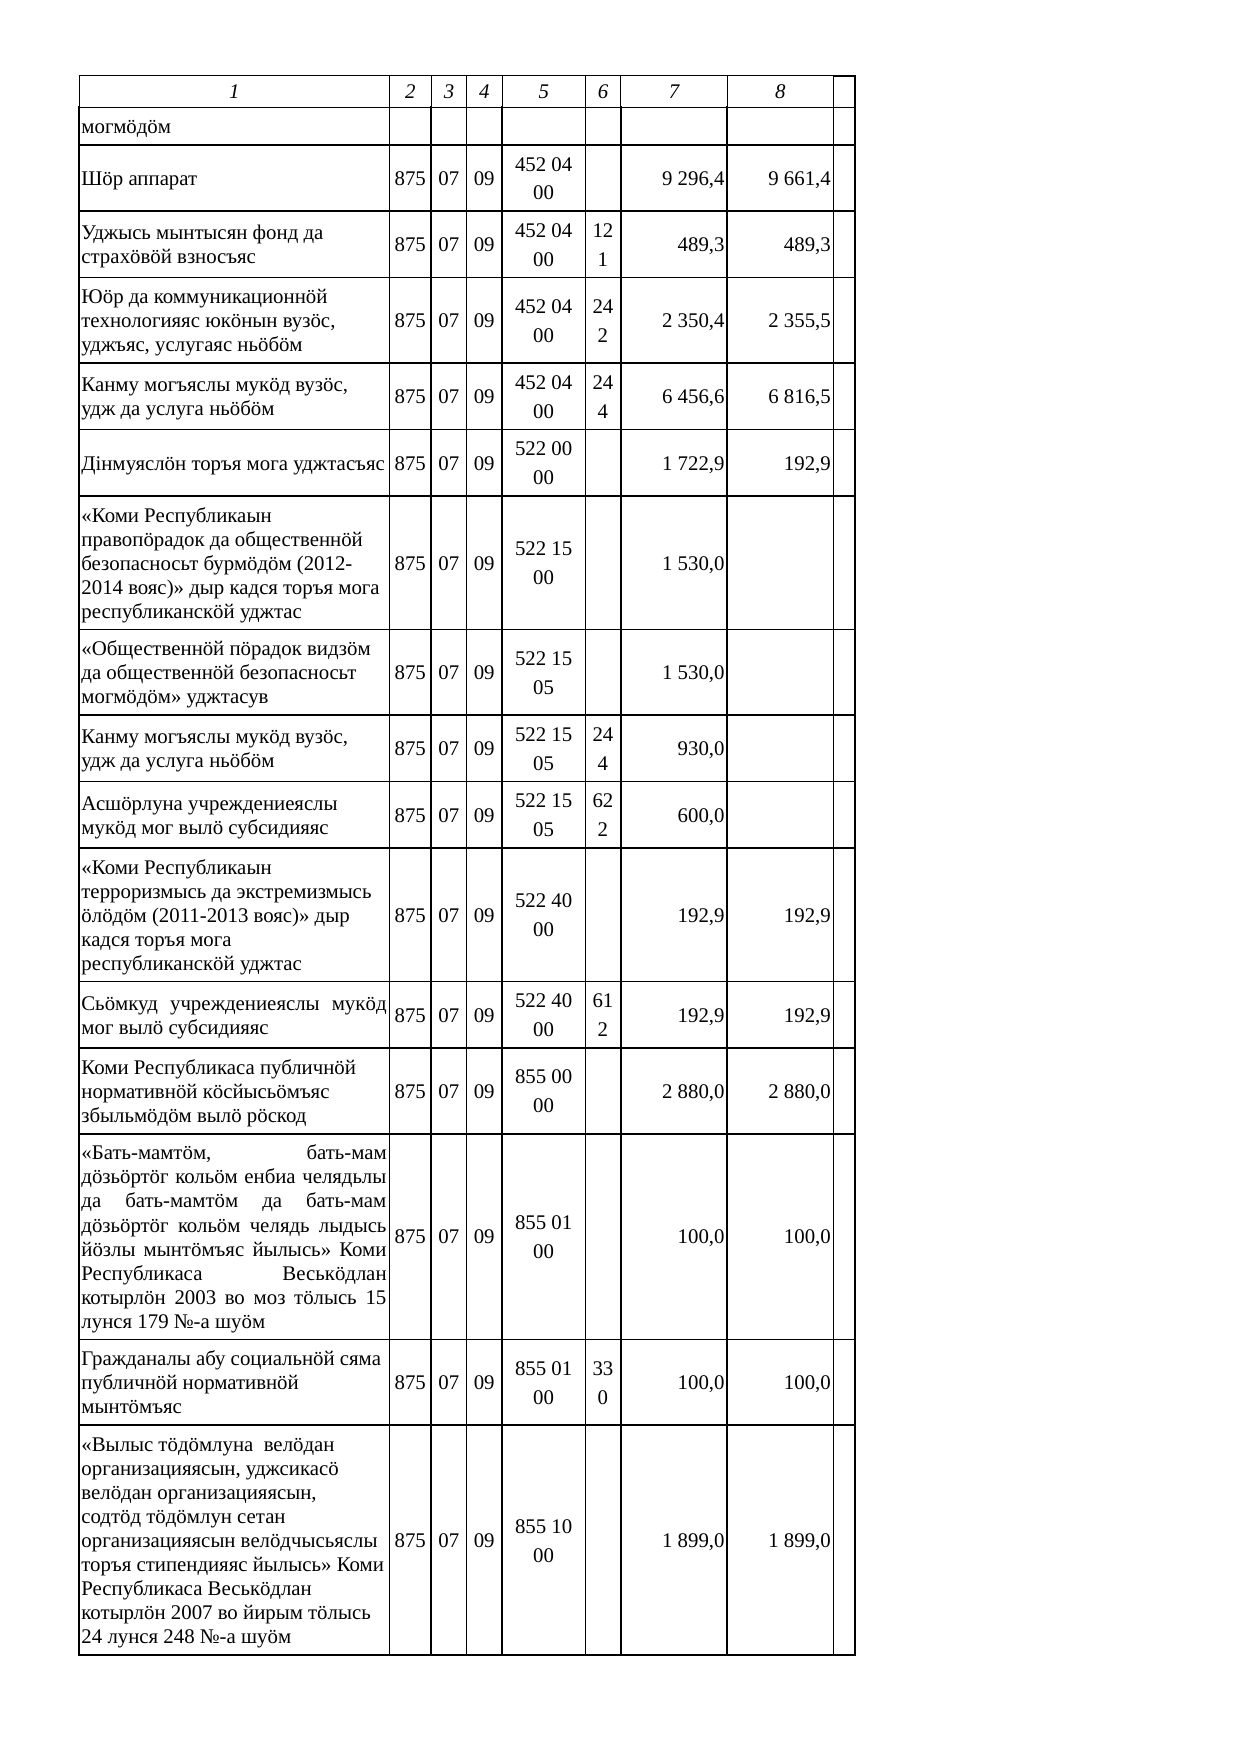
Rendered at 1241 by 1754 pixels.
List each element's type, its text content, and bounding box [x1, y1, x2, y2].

table_cell [586, 1135, 620, 1339]
table_cell 244 [586, 364, 620, 429]
table_cell «Вылыс тӧдӧмлуна велӧдан организацияясын, уджсикасӧ велӧдан организацияясын, содтӧд тӧдӧмлун сетан организацияясын велӧдчысьяслы торъя стипендияяс йылысь» Коми Республикаса Веськӧдлан котырлӧн 2007 во йирым тӧлысь 24 лунся 248 №-а шуӧм [80, 1426, 389, 1654]
table_cell Дінмуяслӧн торъя мога уджтасъяс [80, 430, 389, 495]
table_cell 09 [467, 849, 501, 981]
table_cell 09 [467, 782, 501, 847]
table_cell Сьӧмкуд учреждениеяслы мукӧд мог вылӧ субсидияяс [80, 982, 389, 1047]
table_cell 2 880,0 [728, 1049, 833, 1133]
table_header 3 [432, 76, 466, 106]
table_cell 452 04 00 [503, 364, 585, 429]
table_cell 244 [586, 716, 620, 781]
table_cell [586, 146, 620, 210]
table_cell 242 [586, 278, 620, 362]
table_cell 875 [390, 982, 430, 1047]
table_cell 522 00 00 [503, 430, 585, 495]
table_cell 9 296,4 [622, 146, 726, 210]
table_cell Канму могъяслы мукӧд вузӧс, удж да услуга ньӧбӧм [80, 364, 389, 429]
table_cell 855 10 00 [503, 1426, 585, 1654]
table_cell 100,0 [622, 1340, 726, 1424]
table_cell 875 [390, 1049, 430, 1133]
table_cell Коми Республикаса публичнӧй нормативнӧй кӧсйысьӧмъяс збыльмӧдӧм вылӧ рӧскод [80, 1049, 389, 1133]
table_cell [834, 1426, 854, 1654]
table_cell 09 [467, 1049, 501, 1133]
table_cell 09 [467, 146, 501, 210]
table_cell 600,0 [622, 782, 726, 847]
table_cell 2 355,5 [728, 278, 833, 362]
table_cell 875 [390, 497, 430, 629]
table_cell [834, 108, 854, 144]
table_cell 1 530,0 [622, 497, 726, 629]
table_cell [834, 364, 854, 429]
table_cell 07 [432, 430, 466, 495]
table_cell 855 01 00 [503, 1135, 585, 1339]
table_cell Шӧр аппарат [80, 146, 389, 210]
table_cell 07 [432, 1340, 466, 1424]
table_cell 1 899,0 [728, 1426, 833, 1654]
table_cell 489,3 [622, 212, 726, 277]
table_cell 875 [390, 1340, 430, 1424]
table_header 5 [503, 76, 585, 106]
table_cell 875 [390, 1426, 430, 1654]
table_cell 07 [432, 982, 466, 1047]
table_cell [467, 108, 501, 144]
table_cell [586, 849, 620, 981]
table_cell могмӧдӧм [80, 108, 389, 144]
table_cell 875 [390, 212, 430, 277]
table_cell [834, 716, 854, 781]
table_header 8 [728, 76, 833, 106]
table_cell Гражданалы абу социальнӧй сяма публичнӧй нормативнӧй мынтӧмъяс [80, 1340, 389, 1424]
table_cell [834, 146, 854, 210]
table_header [834, 77, 854, 106]
table_cell 07 [432, 782, 466, 847]
table_cell 612 [586, 982, 620, 1047]
table_cell 452 04 00 [503, 212, 585, 277]
table_cell 09 [467, 1340, 501, 1424]
table_cell 1 722,9 [622, 430, 726, 495]
table_cell 100,0 [728, 1340, 833, 1424]
table_cell 522 15 05 [503, 782, 585, 847]
table_cell 875 [390, 364, 430, 429]
table_cell «Общественнӧй пӧрадок видзӧм да общественнӧй безопасносьт могмӧдӧм» уджтасув [80, 630, 389, 714]
table_cell [586, 1049, 620, 1133]
table_cell 192,9 [622, 982, 726, 1047]
table_cell [728, 108, 833, 144]
table_cell [622, 108, 726, 144]
table_header 1 [80, 76, 389, 106]
table_cell [834, 1135, 854, 1339]
table_cell 07 [432, 364, 466, 429]
table_cell 09 [467, 278, 501, 362]
table_cell Уджысь мынтысян фонд да страхӧвӧй взносъяс [80, 212, 389, 277]
table_cell [728, 716, 833, 781]
table_cell 09 [467, 982, 501, 1047]
table_cell 875 [390, 146, 430, 210]
table_cell 489,3 [728, 212, 833, 277]
table_header 4 [467, 76, 502, 106]
table_cell 07 [432, 1135, 466, 1339]
table_cell 875 [390, 430, 430, 495]
table_cell [834, 849, 854, 981]
table_cell 875 [390, 1135, 430, 1339]
table_cell 875 [390, 782, 430, 847]
table_cell 09 [467, 212, 501, 277]
table_cell 07 [432, 1049, 466, 1133]
table_cell 522 15 00 [503, 497, 585, 629]
table_cell 09 [467, 630, 501, 714]
table_cell [834, 212, 854, 277]
table_cell 330 [586, 1340, 620, 1424]
table_cell 522 15 05 [503, 630, 585, 714]
table_cell [728, 630, 833, 714]
table_cell [586, 497, 620, 629]
table_cell 930,0 [622, 716, 726, 781]
table_cell 192,9 [622, 849, 726, 981]
table_cell 1 530,0 [622, 630, 726, 714]
table_cell [586, 430, 620, 495]
table_cell 875 [390, 716, 430, 781]
table_cell 07 [432, 849, 466, 981]
table_cell [834, 430, 854, 495]
table_cell 07 [432, 278, 466, 362]
table_cell 09 [467, 430, 501, 495]
table_cell 07 [432, 1426, 466, 1654]
table_cell 855 00 00 [503, 1049, 585, 1133]
table_cell 192,9 [728, 430, 833, 495]
table_cell [390, 108, 430, 144]
table_cell 09 [467, 1135, 501, 1339]
table_cell 6 816,5 [728, 364, 833, 429]
table_cell 07 [432, 716, 466, 781]
table_cell [586, 630, 620, 714]
table_cell 192,9 [728, 982, 833, 1047]
table_header 2 [390, 76, 431, 106]
table_cell 452 04 00 [503, 146, 585, 210]
table_cell 09 [467, 716, 501, 781]
table_cell 522 40 00 [503, 849, 585, 981]
table_cell «Коми Республикаын терроризмысь да экстремизмысь ӧлӧдӧм (2011-2013 вояс)» дыр кадся торъя мога республиканскӧй уджтас [80, 849, 389, 981]
table_cell [834, 1049, 854, 1133]
table_cell 07 [432, 630, 466, 714]
table_cell «Бать-мамтӧм, бать-мам дӧзьӧртӧг кольӧм енбиа челядьлы да бать-мамтӧм да бать-мам дӧзьӧртӧг кольӧм челядь лыдысь йӧзлы мынтӧмъяс йылысь» Коми Республикаса Веськӧдлан котырлӧн 2003 во моз тӧлысь 15 лунся 179 №-а шуӧм [80, 1135, 389, 1339]
table_cell [834, 278, 854, 362]
table_cell [834, 1340, 854, 1424]
table_cell [728, 782, 833, 847]
table_cell [834, 497, 854, 629]
table_cell [728, 497, 833, 629]
table_cell [834, 782, 854, 847]
table_cell [834, 982, 854, 1047]
table_cell 452 04 00 [503, 278, 585, 362]
table_cell Юӧр да коммуникационнӧй технологияяс юкӧнын вузӧс, уджъяс, услугаяс ньӧбӧм [80, 278, 389, 362]
table_cell 622 [586, 782, 620, 847]
table_cell 07 [432, 212, 466, 277]
table_cell 100,0 [728, 1135, 833, 1339]
table_cell 1 899,0 [622, 1426, 726, 1654]
table_cell 6 456,6 [622, 364, 726, 429]
table_cell 121 [586, 212, 620, 277]
table_cell [503, 108, 585, 144]
table_cell 100,0 [622, 1135, 726, 1339]
table_cell 09 [467, 1426, 501, 1654]
table_cell 9 661,4 [728, 146, 833, 210]
table_cell 07 [432, 497, 466, 629]
table_cell [432, 108, 466, 144]
table_cell 522 40 00 [503, 982, 585, 1047]
table_cell 2 350,4 [622, 278, 726, 362]
table_cell 09 [467, 497, 501, 629]
table_cell 192,9 [728, 849, 833, 981]
table_cell 522 15 05 [503, 716, 585, 781]
table_cell 855 01 00 [503, 1340, 585, 1424]
table_cell 07 [432, 146, 466, 210]
table_cell [834, 630, 854, 714]
table_cell 875 [390, 278, 430, 362]
table_cell [586, 108, 620, 144]
table_cell 09 [467, 364, 501, 429]
table_cell Канму могъяслы мукӧд вузӧс, удж да услуга ньӧбӧм [80, 716, 389, 781]
table_cell Асшӧрлуна учреждениеяслы мукӧд мог вылӧ субсидияяс [80, 782, 389, 847]
table_cell 875 [390, 849, 430, 981]
table_header 7 [621, 76, 727, 106]
table_cell [586, 1426, 620, 1654]
table_cell 2 880,0 [622, 1049, 726, 1133]
table_header 6 [586, 76, 620, 106]
table_cell 875 [390, 630, 430, 714]
table_cell «Коми Республикаын правопӧрадок да общественнӧй безопасносьт бурмӧдӧм (2012-2014 вояс)» дыр кадся торъя мога республиканскӧй уджтас [80, 497, 389, 629]
